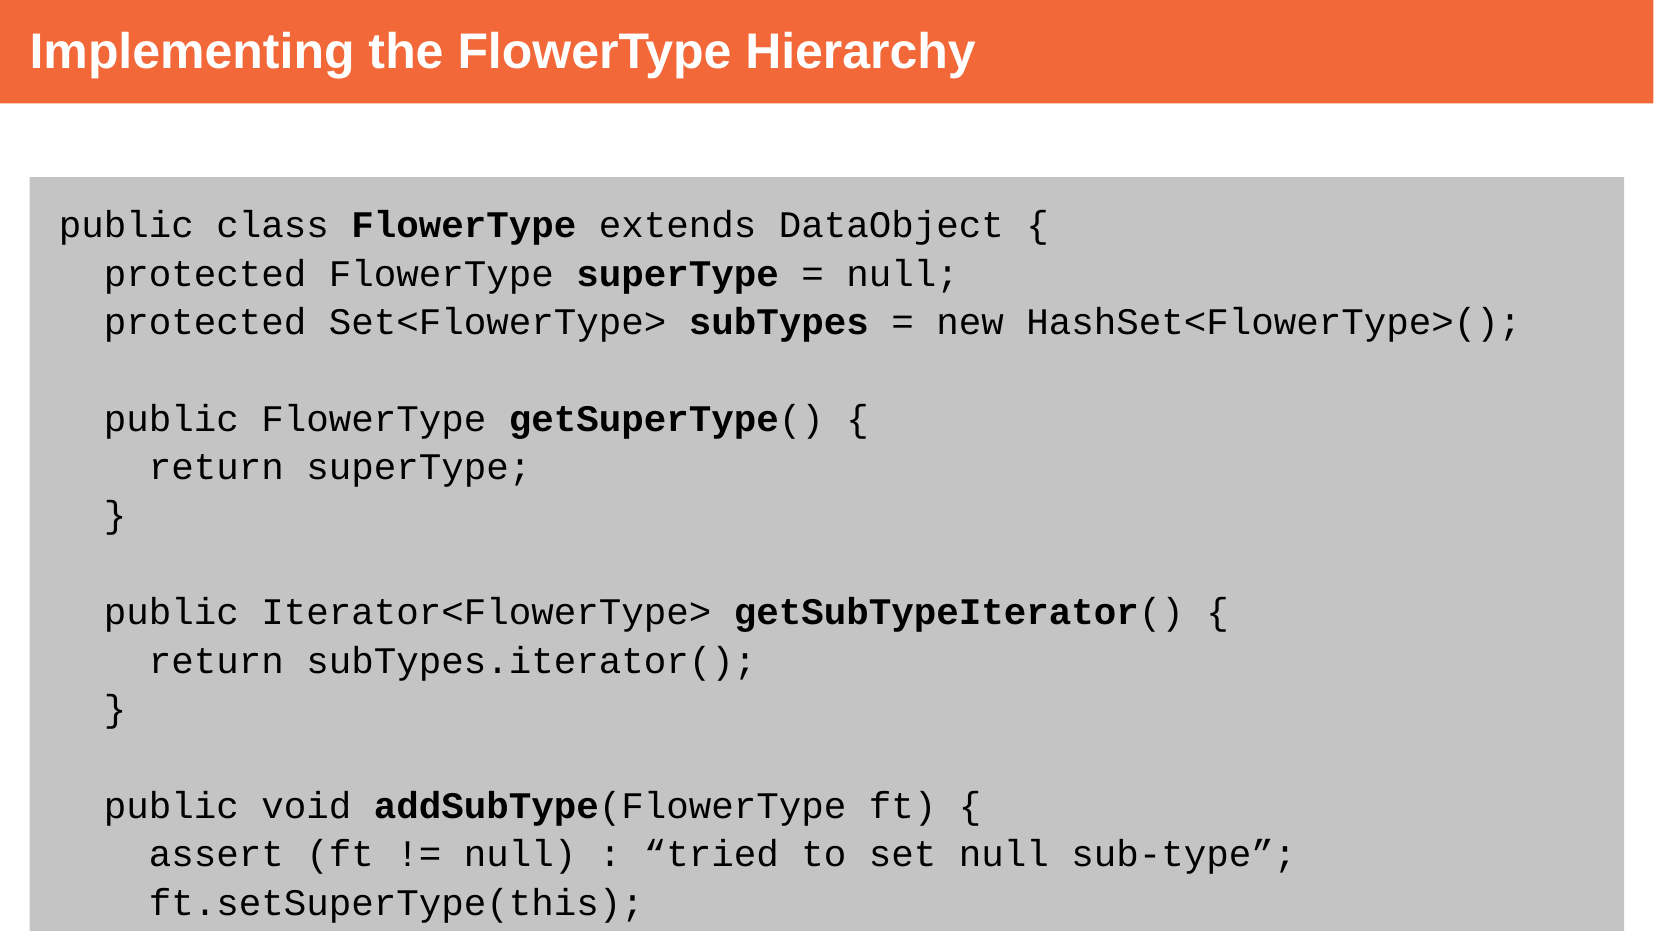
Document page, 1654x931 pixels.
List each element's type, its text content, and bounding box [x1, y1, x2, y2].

title Implementing the FlowerType Hierarchy [0, 0, 1654, 104]
list public class FlowerType extends DataObject { protected FlowerType superType = null; protected Set<FlowerType> subTypes = new HashSet<FlowerType>(); public FlowerType getSuperType() { return superType; } public Iterator<FlowerType> getSubTypeIterator() { return subTypes.iterator(); } public void addSubType(FlowerType ft) { assert (ft != null) : “tried to set null sub-type”; ft.setSuperType(this); subTypes.add(ft); } ... } [29, 177, 1625, 931]
